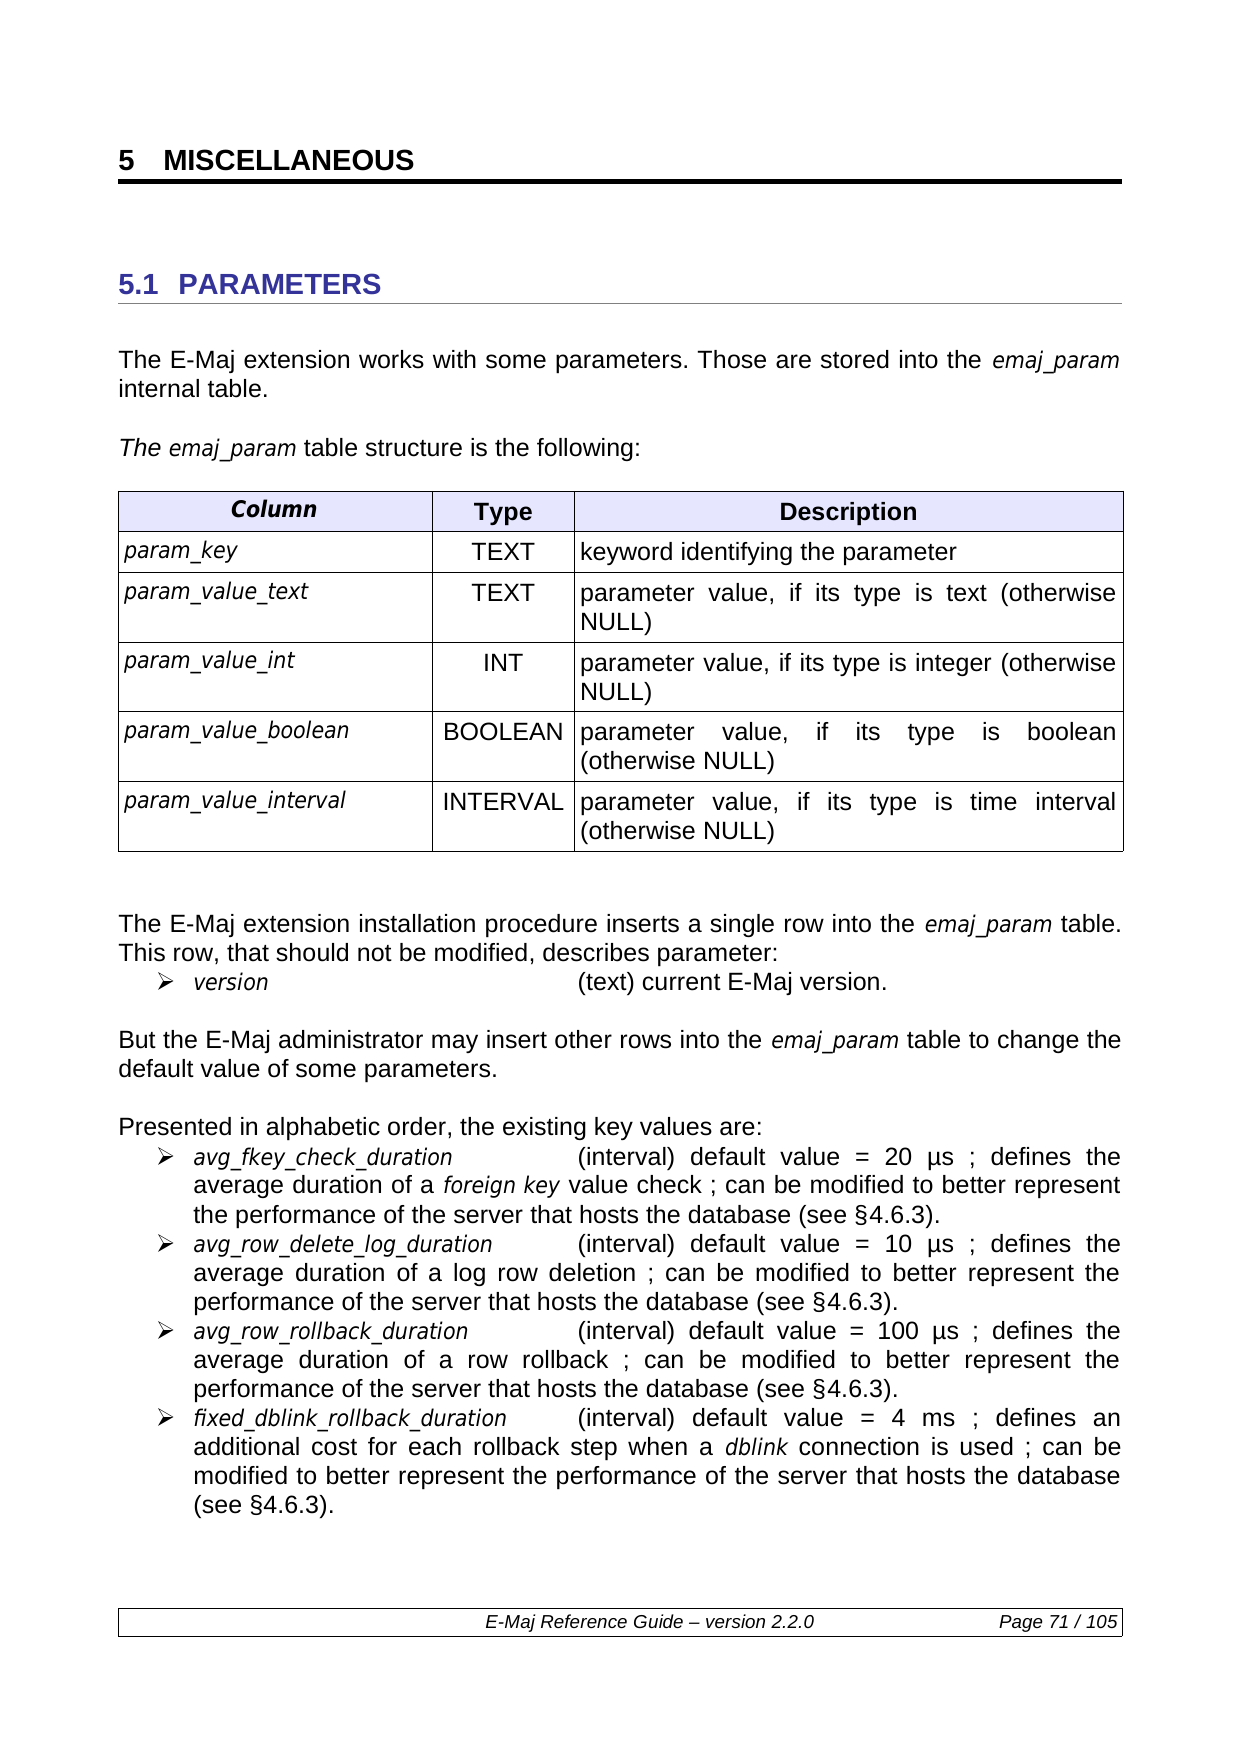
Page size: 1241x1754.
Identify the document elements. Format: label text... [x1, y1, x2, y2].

text But the E-Maj administrator may insert other rows into the emaj_param table to change the default value of some parameters. [118, 1025, 1122, 1083]
list avg_row_delete_log_duration (interval) default value = 10 µs ; defines the average duration of a log row deletion ; can be modified to better represent the performance of the server that hosts the database (see §4.6.3). [156, 1228, 1122, 1316]
list avg_fkey_check_duration (interval) default value = 20 µs ; defines the average duration of a foreign key value check ; can be modified to better represent the performance of the server that hosts the database (see §4.6.3). [156, 1141, 1122, 1228]
table_cell param_value_interval [119, 782, 432, 851]
table_cell parameter value, if its type is integer (otherwise NULL) [575, 643, 1123, 711]
text Presented in alphabetic order, the existing key values are: [118, 1112, 1122, 1141]
table_cell keyword identifying the parameter [575, 532, 1123, 572]
table_cell TEXT [433, 573, 574, 642]
text The emaj_param table structure is the following: [118, 432, 1122, 462]
subtitle Miscellaneous [118, 143, 1122, 179]
table_cell INTERVAL [433, 782, 574, 851]
subtitle Parameters [118, 267, 1122, 303]
table_cell BOOLEAN [433, 712, 574, 781]
list fixed_dblink_rollback_duration (interval) default value = 4 ms ; defines an additional cost for each rollback step when a dblink connection is used ; can be modified to better represent the performance of the server that hosts the database (see §4.6.3). [156, 1403, 1122, 1519]
list avg_row_rollback_duration (interval) default value = 100 µs ; defines the average duration of a row rollback ; can be modified to better represent the performance of the server that hosts the database (see §4.6.3). [156, 1316, 1122, 1403]
table_cell parameter value, if its type is boolean (otherwise NULL) [575, 712, 1123, 781]
table_cell param_value_int [119, 643, 432, 711]
table_cell param_value_text [119, 573, 432, 642]
table_cell param_key [119, 532, 432, 572]
table_cell TEXT [433, 532, 574, 572]
table_header Column [119, 492, 432, 531]
text The E-Maj extension works with some parameters. Those are stored into the emaj_param internal table. [118, 345, 1122, 403]
text The E-Maj extension installation procedure inserts a single row into the emaj_param table. This row, that should not be modified, describes parameter: [118, 909, 1122, 967]
table_cell INT [433, 643, 574, 711]
table_cell parameter value, if its type is text (otherwise NULL) [575, 573, 1123, 642]
table_cell param_value_boolean [119, 712, 432, 781]
table_header Description [575, 492, 1123, 531]
table_cell parameter value, if its type is time interval (otherwise NULL) [575, 782, 1123, 851]
table_header Type [433, 492, 574, 531]
list version (text) current E-Maj version. [156, 967, 1122, 996]
